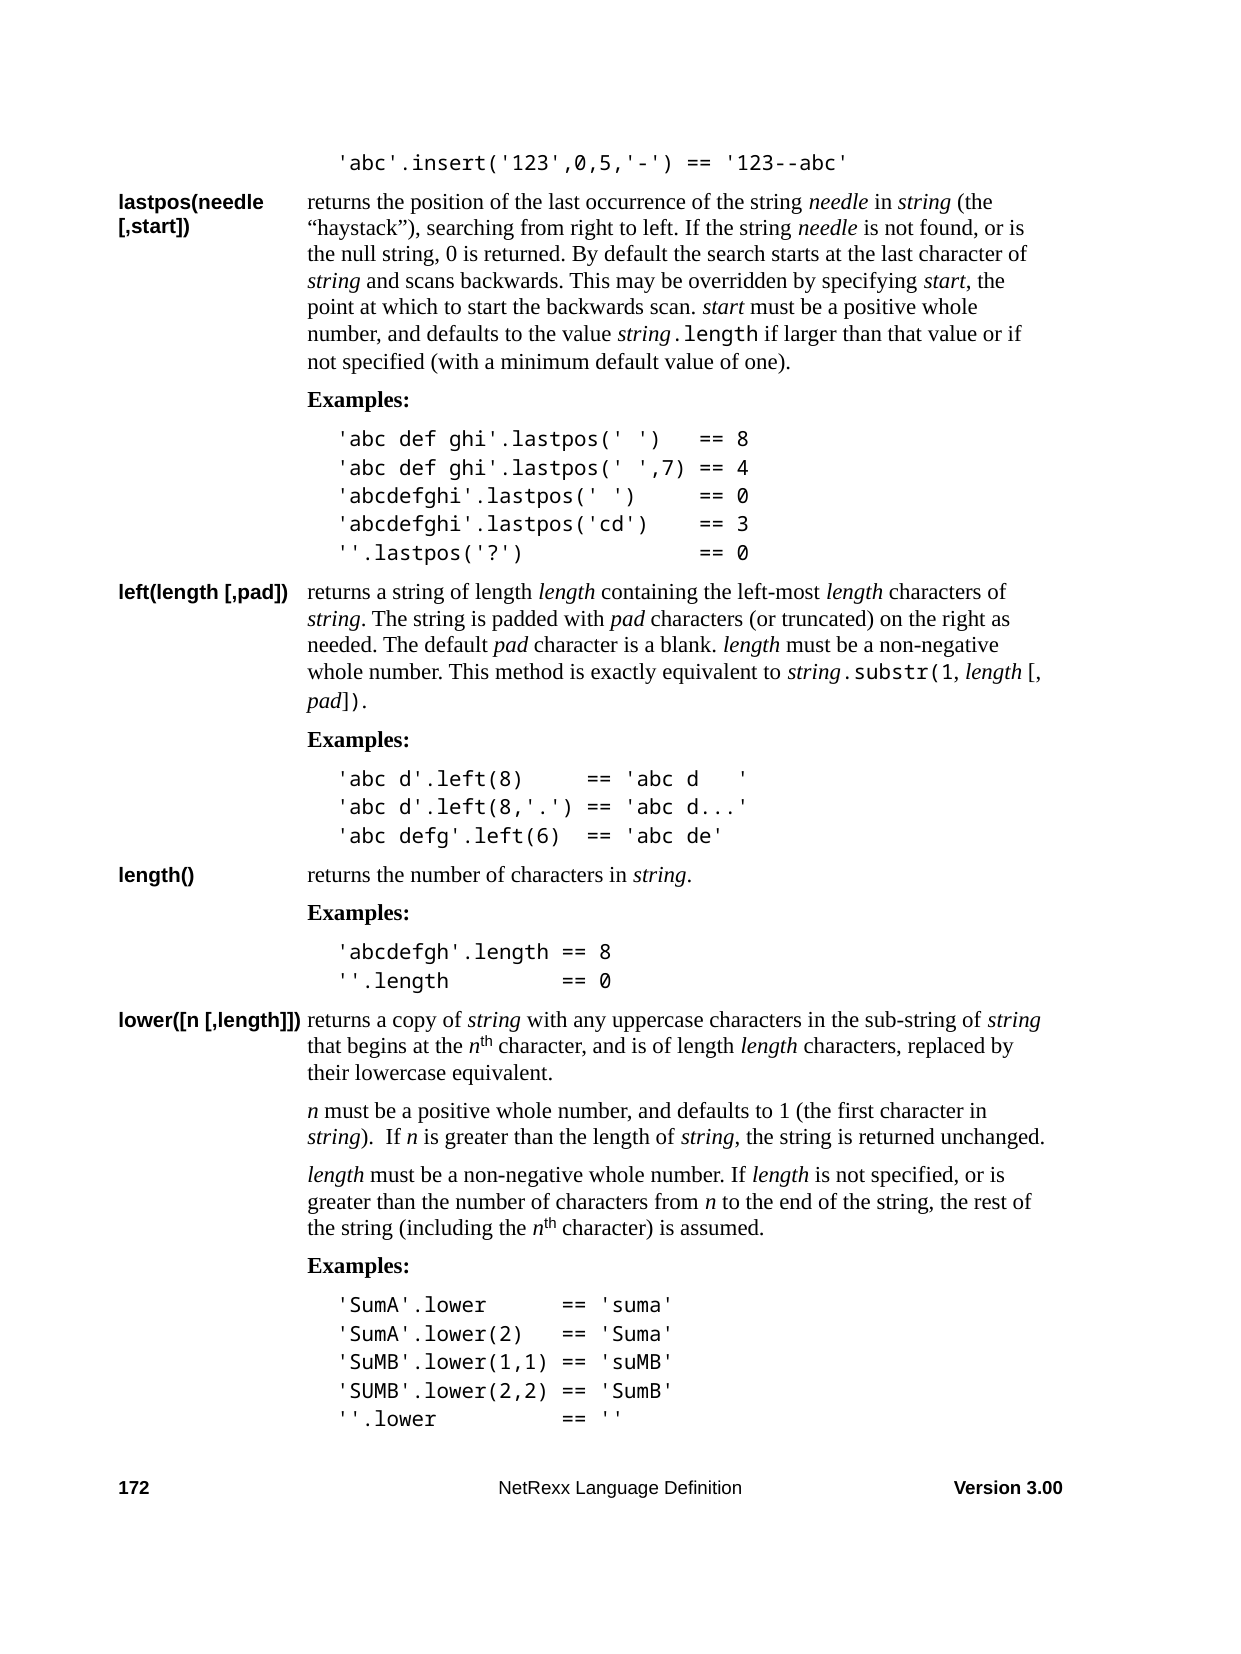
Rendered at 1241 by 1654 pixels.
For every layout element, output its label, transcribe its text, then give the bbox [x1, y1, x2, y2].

table_cell returns a string of length length containing the left-most length characters of string. The string is padded with pad characters (or truncated) on the right as needed. The default pad character is a blank. length must be a non-negative whole number. This method is exactly equivalent to string.substr(1, length [, pad]). Examples: 'abc d'.left(8) == 'abc d ' 'abc d'.left(8,'.') == 'abc d...' 'abc defg'.left(6) == 'abc de' [307, 578, 1063, 861]
table_cell returns the number of characters in string. Examples: 'abcdefgh'.length == 8 ''.length == 0 [307, 861, 1063, 1006]
table_cell lower([n [,length]]) [118, 1006, 307, 1444]
table_cell returns the position of the last occurrence of the string needle in string (the “haystack”), searching from right to left. If the string needle is not found, or is the null string, 0 is returned. By default the search starts at the last character of string and scans backwards. This may be overridden by specifying start, the point at which to start the backwards scan. start must be a positive whole number, and defaults to the value string.length if larger than that value or if not specified (with a minimum default value of one). Examples: 'abc def ghi'.lastpos(' ') == 8 'abc def ghi'.lastpos(' ',7) == 4 'abcdefghi'.lastpos(' ') == 0 'abcdefghi'.lastpos('cd') == 3 ''.lastpos('?') == 0 [307, 188, 1063, 578]
table_cell lastpos(needle [,start]) [118, 188, 307, 578]
table_cell left(length [,pad]) [118, 578, 307, 861]
table_cell returns a copy of string with any uppercase characters in the sub-string of string that begins at the nth character, and is of length length characters, replaced by their lowercase equivalent. n must be a positive whole number, and defaults to 1 (the first character in string). If n is greater than the length of string, the string is returned unchanged. length must be a non-negative whole number. If length is not specified, or is greater than the number of characters from n to the end of the string, the rest of the string (including the nth character) is assumed. Examples: 'SumA'.lower == 'suma' 'SumA'.lower(2) == 'Suma' 'SuMB'.lower(1,1) == 'suMB' 'SUMB'.lower(2,2) == 'SumB' ''.lower == '' [307, 1006, 1063, 1444]
table_cell 'abc'.insert('123',0,5,'-') == '123--abc' [307, 148, 1063, 188]
table_cell [118, 148, 307, 188]
table_cell length() [118, 861, 307, 1006]
